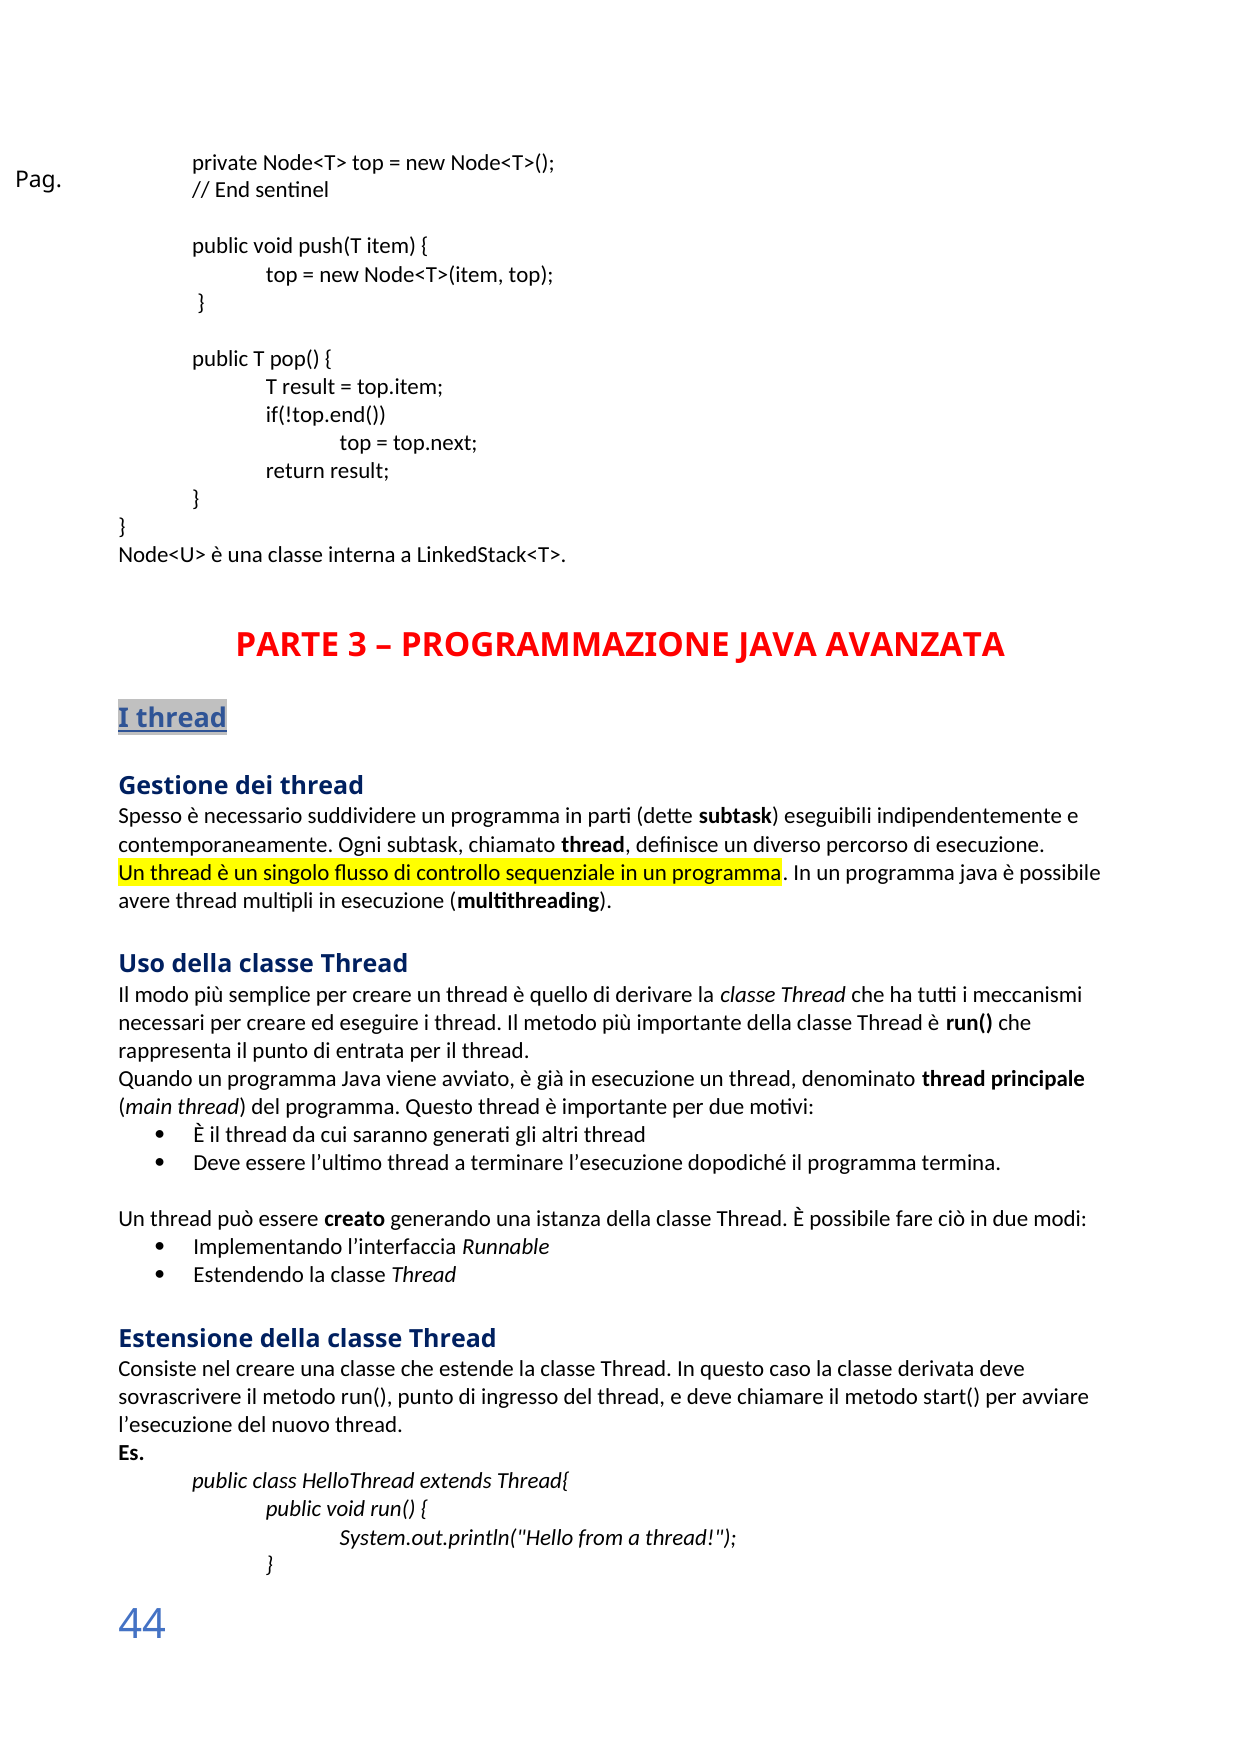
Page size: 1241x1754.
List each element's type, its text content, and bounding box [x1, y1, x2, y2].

text Un thread è un singolo flusso di controllo sequenziale in un programma. In un programma java è possibile avere thread multipli in esecuzione (multithreading). [118, 858, 1122, 914]
text } [118, 512, 1122, 540]
text Consiste nel creare una classe che estende la classe Thread. In questo caso la classe derivata deve sovrascrivere il metodo run(), punto di ingresso del thread, e deve chiamare il metodo start() per avviare l’esecuzione del nuovo thread. [118, 1354, 1122, 1438]
subtitle Gestione dei thread [118, 768, 1122, 802]
text Spesso è necessario suddividere un programma in parti (dette subtask) eseguibili indipendentemente e contemporaneamente. Ogni subtask, chiamato thread, definisce un diverso percorso di esecuzione. [118, 802, 1122, 858]
list Implementando l’interfaccia Runnable [156, 1232, 1122, 1260]
list Estendendo la classe Thread [156, 1260, 1122, 1288]
subtitle Uso della classe Thread [118, 946, 1122, 980]
text public void push(T item) { [118, 232, 1122, 260]
text } [192, 1551, 1122, 1579]
text Quando un programma Java viene avviato, è già in esecuzione un thread, denominato thread principale (main thread) del programma. Questo thread è importante per due motivi: [118, 1064, 1122, 1120]
text Es. [118, 1438, 1122, 1467]
text // End sentinel [118, 176, 1122, 204]
text Il modo più semplice per creare un thread è quello di derivare la classe Thread che ha tutti i meccanismi necessari per creare ed eseguire i thread. Il metodo più importante della classe Thread è run() che rappresenta il punto di entrata per il thread. [118, 980, 1122, 1064]
text return result; [118, 456, 1122, 484]
subtitle Estensione della classe Thread [118, 1320, 1122, 1354]
text top = top.next; [118, 428, 1122, 456]
list Deve essere l’ultimo thread a terminare l’esecuzione dopodiché il programma termina. [156, 1148, 1122, 1176]
subtitle PARTE 3 – PROGRAMMAZIONE JAVA AVANZATA [118, 621, 1122, 666]
text top = new Node<T>(item, top); [192, 260, 1122, 288]
text System.out.println("Hello from a thread!"); [266, 1523, 1122, 1551]
text Node<U> è una classe interna a LinkedStack<T>. [118, 540, 1122, 568]
text private Node<T> top = new Node<T>(); [118, 148, 1122, 176]
text public T pop() { [118, 344, 1122, 372]
text Un thread può essere creato generando una istanza della classe Thread. È possibile fare ciò in due modi: [118, 1204, 1122, 1232]
text } [118, 484, 1122, 512]
text } [118, 288, 1122, 316]
subtitle I thread [118, 698, 1122, 735]
list È il thread da cui saranno generati gli altri thread [156, 1120, 1122, 1148]
text public void run() { [192, 1494, 1122, 1523]
text T result = top.item; [118, 372, 1122, 400]
text if(!top.end()) [118, 400, 1122, 428]
text public class HelloThread extends Thread{ [118, 1467, 1122, 1494]
